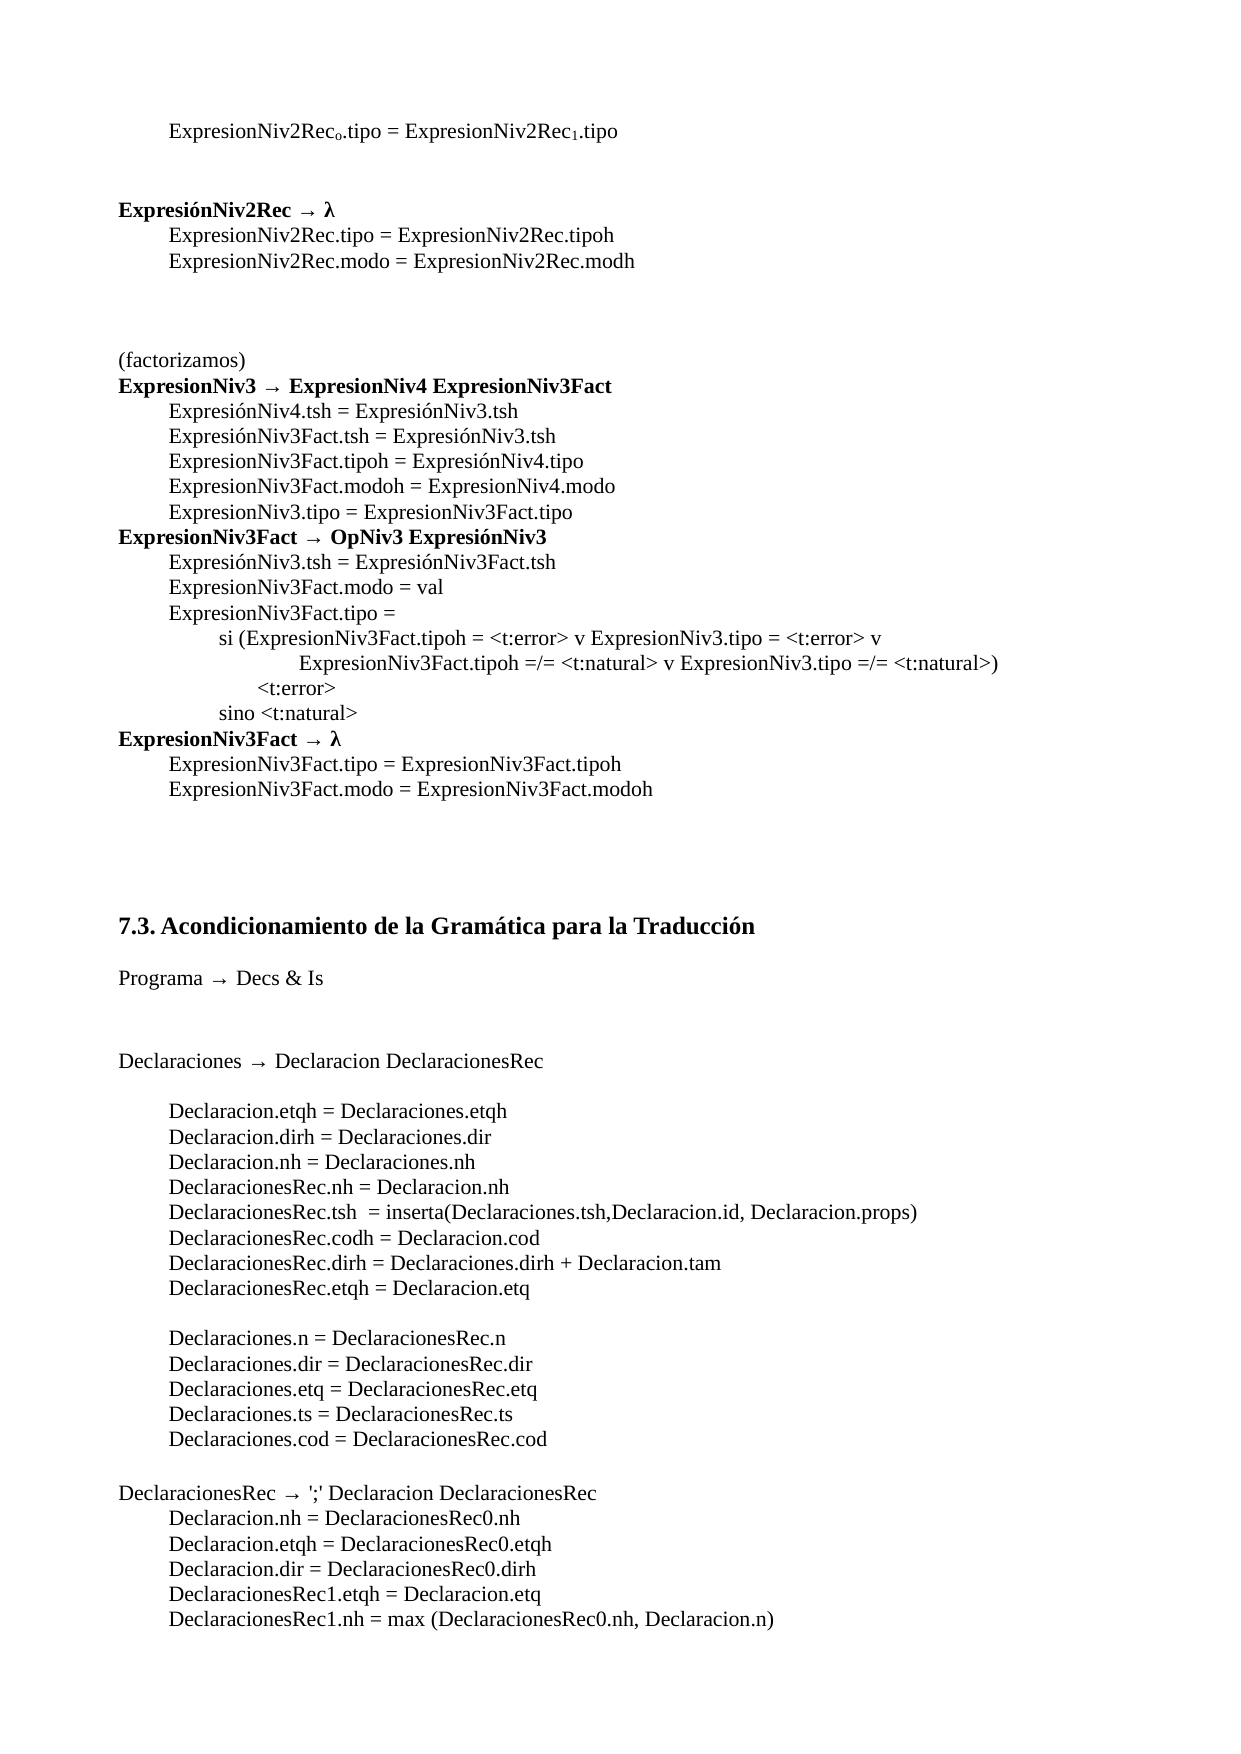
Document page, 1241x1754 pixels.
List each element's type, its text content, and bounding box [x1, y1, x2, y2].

text si (ExpresionNiv3Fact.tipoh = <t:error> v ExpresionNiv3.tipo = <t:error> v [118, 625, 1122, 650]
text ExpresionNiv3Fact.modo = ExpresionNiv3Fact.modoh [118, 776, 1122, 801]
text ExpresionNiv2Rec.modo = ExpresionNiv2Rec.modh [118, 248, 1122, 273]
text ExpresiónNiv3.tsh = ExpresiónNiv3Fact.tsh [118, 549, 1122, 574]
text DeclaracionesRec.nh = Declaracion.nh [118, 1174, 1122, 1199]
text DeclaracionesRec.dirh = Declaraciones.dirh + Declaracion.tam [118, 1250, 1122, 1275]
text ExpresionNiv3Fact.modo = val [118, 574, 1122, 599]
text DeclaracionesRec1.nh = max (DeclaracionesRec0.nh, Declaracion.n) [118, 1606, 1122, 1631]
text ExpresionNiv3Fact.modoh = ExpresionNiv4.modo [118, 473, 1122, 499]
text ExpresionNiv3Fact.tipoh =/= <t:natural> v ExpresionNiv3.tipo =/= <t:natural>) [118, 650, 1122, 675]
text ExpresiónNiv4.tsh = ExpresiónNiv3.tsh [118, 398, 1122, 423]
text ExpresionNiv3Fact.tipoh = ExpresiónNiv4.tipo [118, 448, 1122, 473]
text Declaraciones.cod = DeclaracionesRec.cod [118, 1426, 1122, 1451]
text DeclaracionesRec1.etqh = Declaracion.etq [118, 1581, 1122, 1606]
text ExpresionNiv3Fact → λ [118, 726, 1122, 751]
text (factorizamos) [118, 347, 1122, 373]
text ExpresionNiv3 → ExpresionNiv4 ExpresionNiv3Fact [118, 373, 1122, 398]
text ExpresiónNiv3Fact.tsh = ExpresiónNiv3.tsh [118, 423, 1122, 448]
text Declaracion.etqh = DeclaracionesRec0.etqh [118, 1531, 1122, 1556]
text ExpresionNiv3.tipo = ExpresionNiv3Fact.tipo [118, 499, 1122, 524]
text Declaraciones → Declaracion DeclaracionesRec [118, 1048, 1122, 1073]
text DeclaracionesRec.etqh = Declaracion.etq [118, 1275, 1122, 1300]
text sino <t:natural> [118, 700, 1122, 726]
text ExpresionNiv2Rec.tipo = ExpresionNiv2Rec.tipoh [118, 222, 1122, 248]
text 7.3. Acondicionamiento de la Gramática para la Traducción [118, 911, 1122, 940]
text Declaraciones.etq = DeclaracionesRec.etq [118, 1376, 1122, 1401]
text Declaracion.dir = DeclaracionesRec0.dirh [118, 1556, 1122, 1581]
text ExpresionNiv2Reco.tipo = ExpresionNiv2Rec1.tipo [118, 118, 1122, 143]
text ExpresionNiv3Fact → OpNiv3 ExpresiónNiv3 [118, 524, 1122, 549]
text ExpresionNiv3Fact.tipo = [118, 599, 1122, 625]
text Declaraciones.n = DeclaracionesRec.n [118, 1325, 1122, 1351]
text Declaracion.dirh = Declaraciones.dir [118, 1124, 1122, 1149]
text Programa → Decs & Is [118, 965, 1122, 991]
text DeclaracionesRec.tsh = inserta(Declaraciones.tsh,Declaracion.id, Declaracion.props) [118, 1199, 1122, 1224]
text Declaracion.etqh = Declaraciones.etqh [118, 1098, 1122, 1124]
text ExpresiónNiv2Rec → λ [118, 197, 1122, 222]
text DeclaracionesRec.codh = Declaracion.cod [118, 1224, 1122, 1250]
text ExpresionNiv3Fact.tipo = ExpresionNiv3Fact.tipoh [118, 751, 1122, 776]
text <t:error> [118, 675, 1122, 700]
text Declaraciones.dir = DeclaracionesRec.dir [118, 1351, 1122, 1376]
text Declaracion.nh = DeclaracionesRec0.nh [118, 1505, 1122, 1531]
text Declaraciones.ts = DeclaracionesRec.ts [118, 1401, 1122, 1426]
text Declaracion.nh = Declaraciones.nh [118, 1149, 1122, 1174]
text DeclaracionesRec → ';' Declaracion DeclaracionesRec [118, 1480, 1122, 1505]
